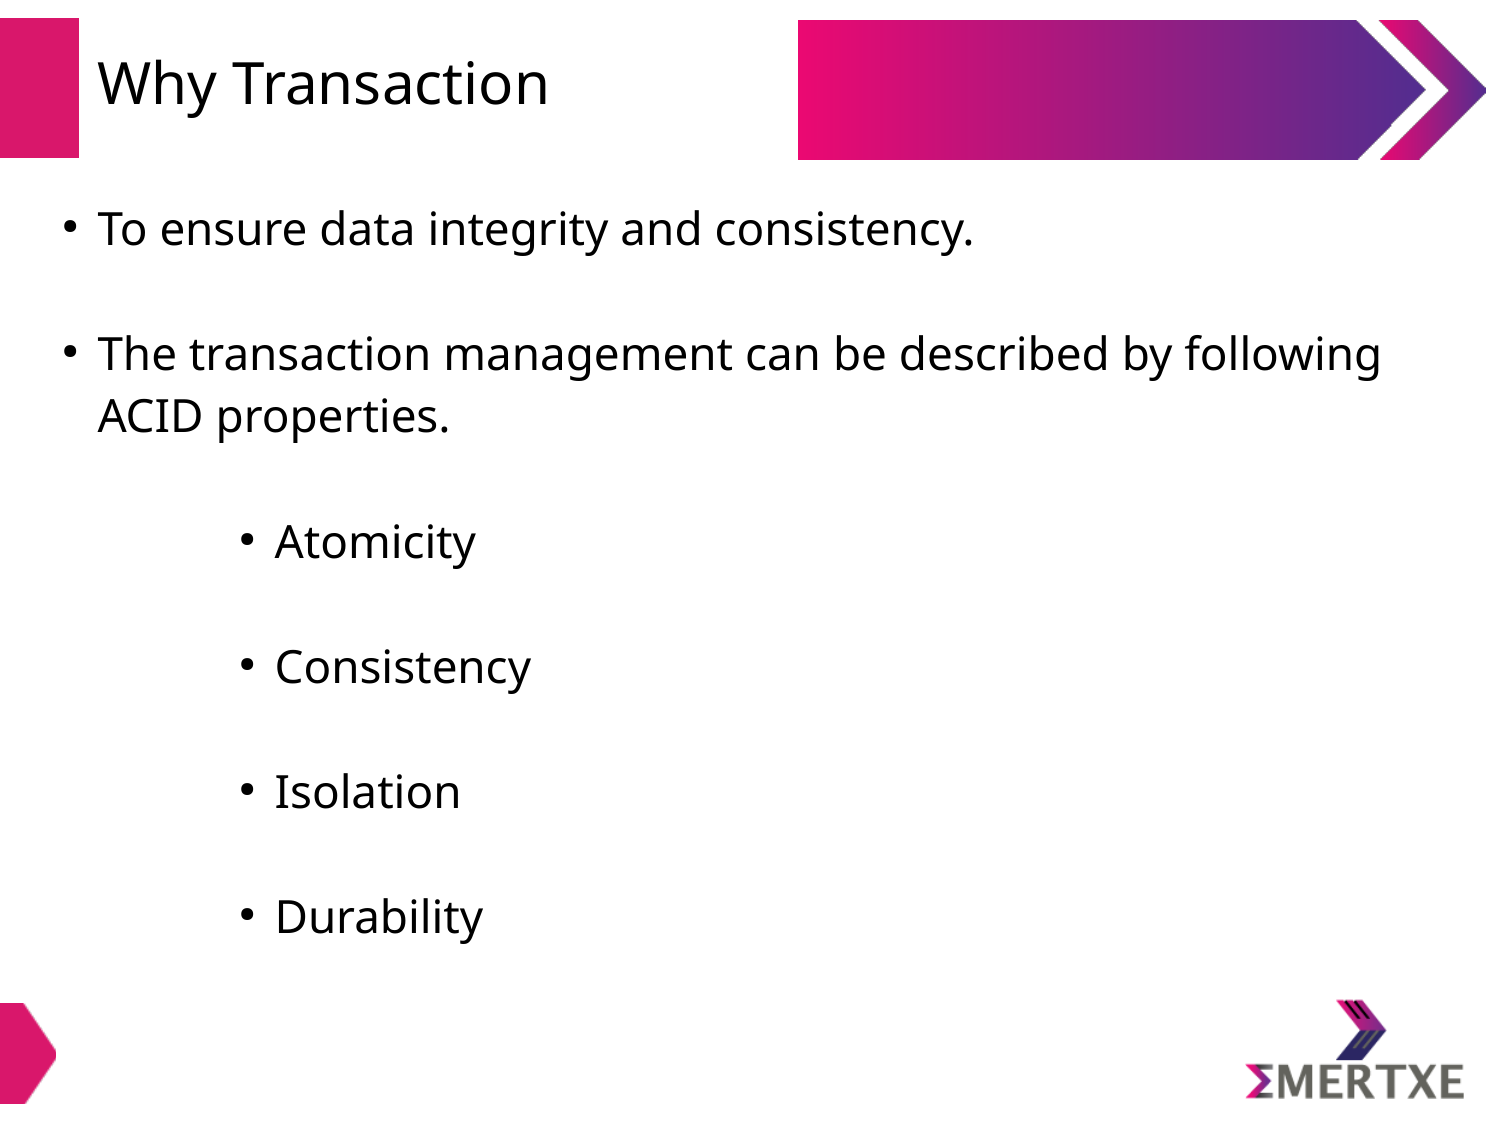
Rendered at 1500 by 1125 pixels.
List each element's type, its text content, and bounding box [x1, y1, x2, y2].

picture [798, 20, 1486, 160]
text_box Why Transaction [82, 35, 745, 119]
text_box To ensure data integrity and consistency. The transaction management can be described by following ACID properties. Atomicity Consistency Isolation Durability [47, 188, 1430, 890]
picture [1245, 996, 1465, 1099]
